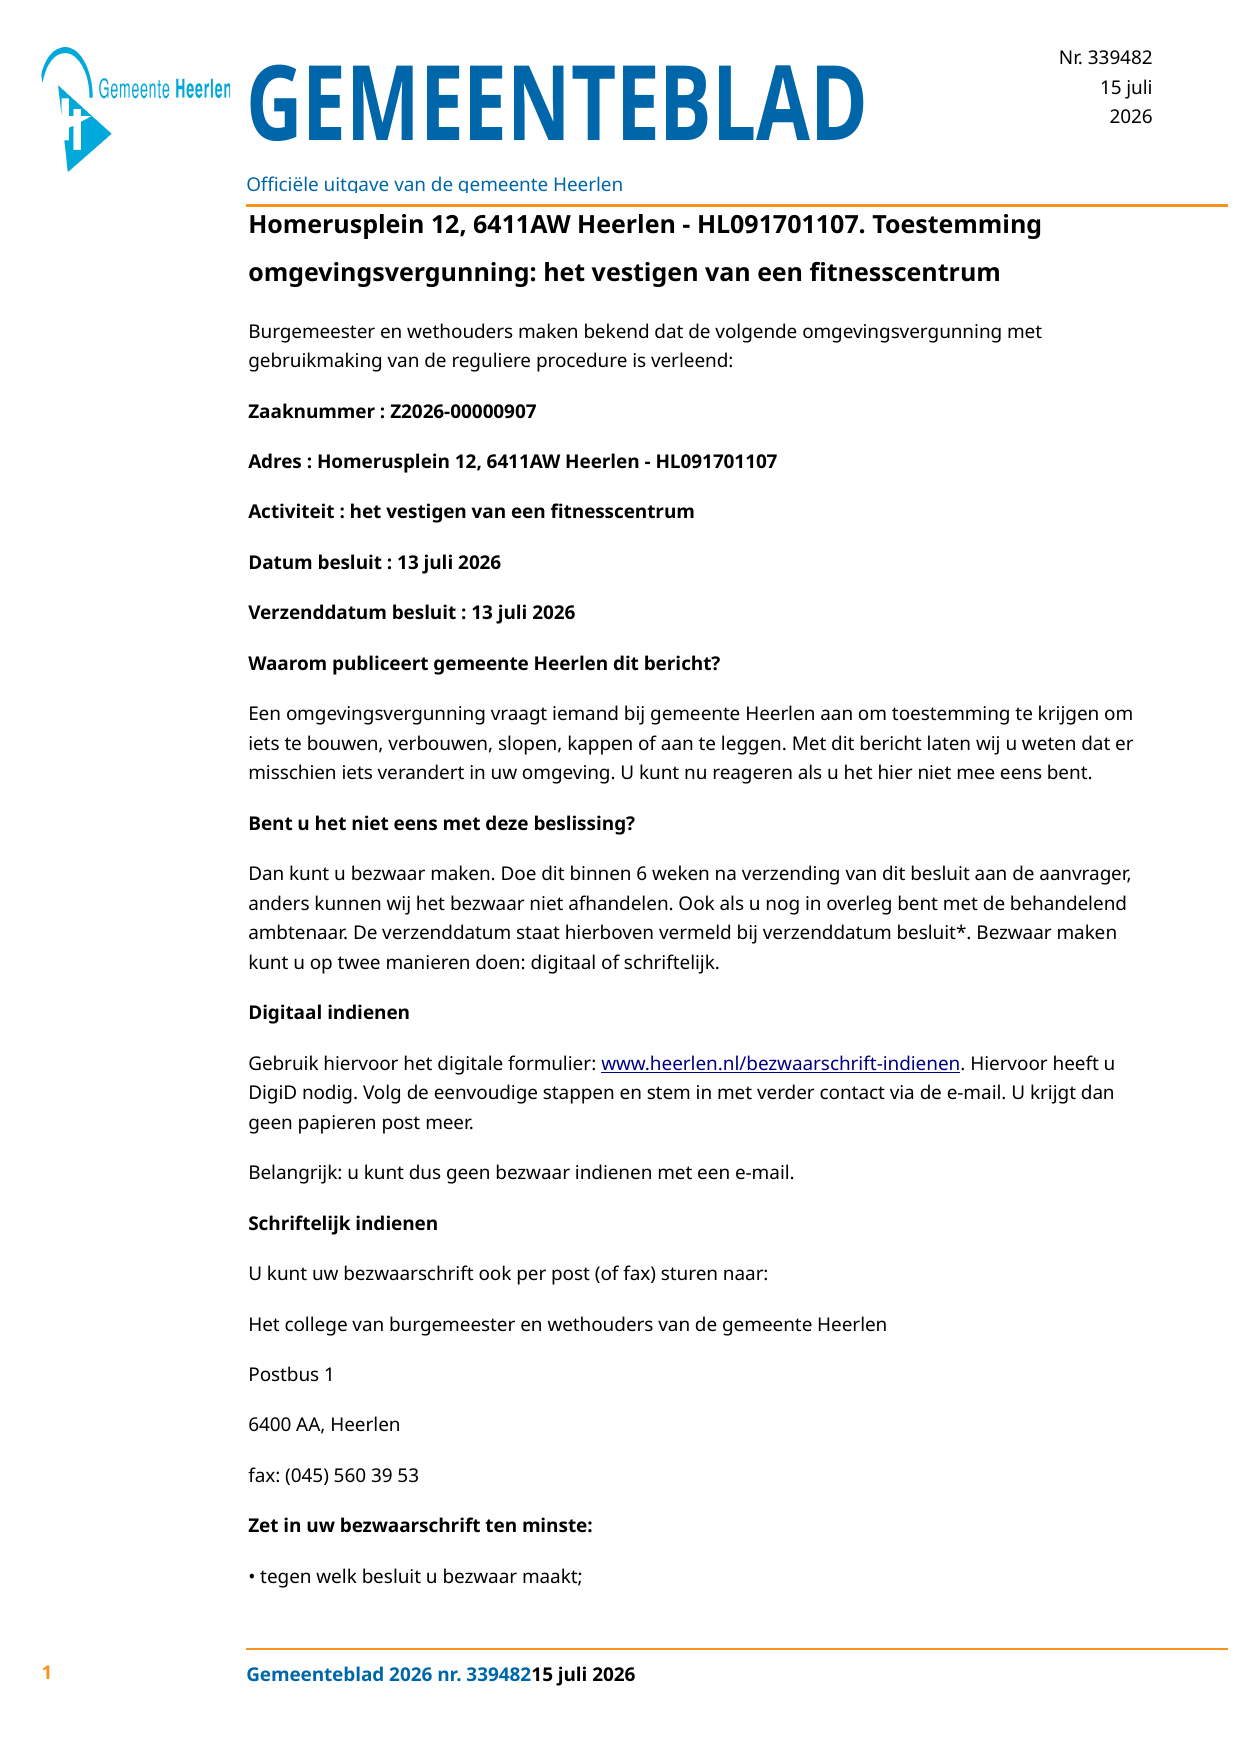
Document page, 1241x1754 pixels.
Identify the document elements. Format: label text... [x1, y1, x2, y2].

text Datum besluit : 13 juli 2026 [248, 549, 1152, 575]
text • tegen welk besluit u bezwaar maakt; [248, 1563, 1152, 1589]
text Burgemeester en wethouders maken bekend dat de volgende omgevingsvergunning met gebruikmaking van de reguliere procedure is verleend: [248, 318, 1152, 373]
picture [41, 47, 59, 70]
text Een omgevingsvergunning vraagt iemand bij gemeente Heerlen aan om toestemming te krijgen om iets te bouwen, verbouwen, slopen, kappen of aan te leggen. Met dit bericht laten wij u weten dat er misschien iets verandert in uw omgeving. U kunt nu reageren als u het hier niet mee eens bent. [248, 700, 1152, 785]
text Gebruik hiervoor het digitale formulier: www.heerlen.nl/bezwaarschrift-indienen. Hiervoor heeft u DigiD nodig. Volg de eenvoudige stappen en stem in met verder contact via de e-mail. U krijgt dan geen papieren post meer. [248, 1050, 1152, 1135]
picture [41, 47, 231, 172]
text Het college van burgemeester en wethouders van de gemeente Heerlen [248, 1311, 1152, 1337]
text Schriftelijk indienen [248, 1210, 1152, 1236]
text Postbus 1 [248, 1361, 1152, 1387]
text U kunt uw bezwaarschrift ook per post (of fax) sturen naar: [248, 1260, 1152, 1286]
text Adres : Homerusplein 12, 6411AW Heerlen - HL091701107 [248, 448, 1152, 474]
text Digitaal indienen [248, 999, 1152, 1025]
text Verzenddatum besluit : 13 juli 2026 [248, 599, 1152, 625]
text Waarom publiceert gemeente Heerlen dit bericht? [248, 650, 1152, 676]
text Homerusplein 12, 6411AW Heerlen - HL091701107. Toestemming omgevingsvergunning: het vestigen van een fitnesscentrum [248, 207, 1152, 288]
text Dan kunt u bezwaar maken. Doe dit binnen 6 weken na verzending van dit besluit aan de aanvrager, anders kunnen wij het bezwaar niet afhandelen. Ook als u nog in overleg bent met de behandelend ambtenaar. De verzenddatum staat hierboven vermeld bij verzenddatum besluit*. Bezwaar maken kunt u op twee manieren doen: digitaal of schriftelijk. [248, 860, 1152, 975]
text Activiteit : het vestigen van een fitnesscentrum [248, 499, 1152, 524]
text fax: (045) 560 39 53 [248, 1462, 1152, 1488]
text Zet in uw bezwaarschrift ten minste: [248, 1512, 1152, 1538]
text 6400 AA, Heerlen [248, 1412, 1152, 1437]
text Belangrijk: u kunt dus geen bezwaar indienen met een e-mail. [248, 1159, 1152, 1185]
text Bent u het niet eens met deze beslissing? [248, 810, 1152, 836]
text Zaaknummer : Z2026-00000907 [248, 398, 1152, 424]
